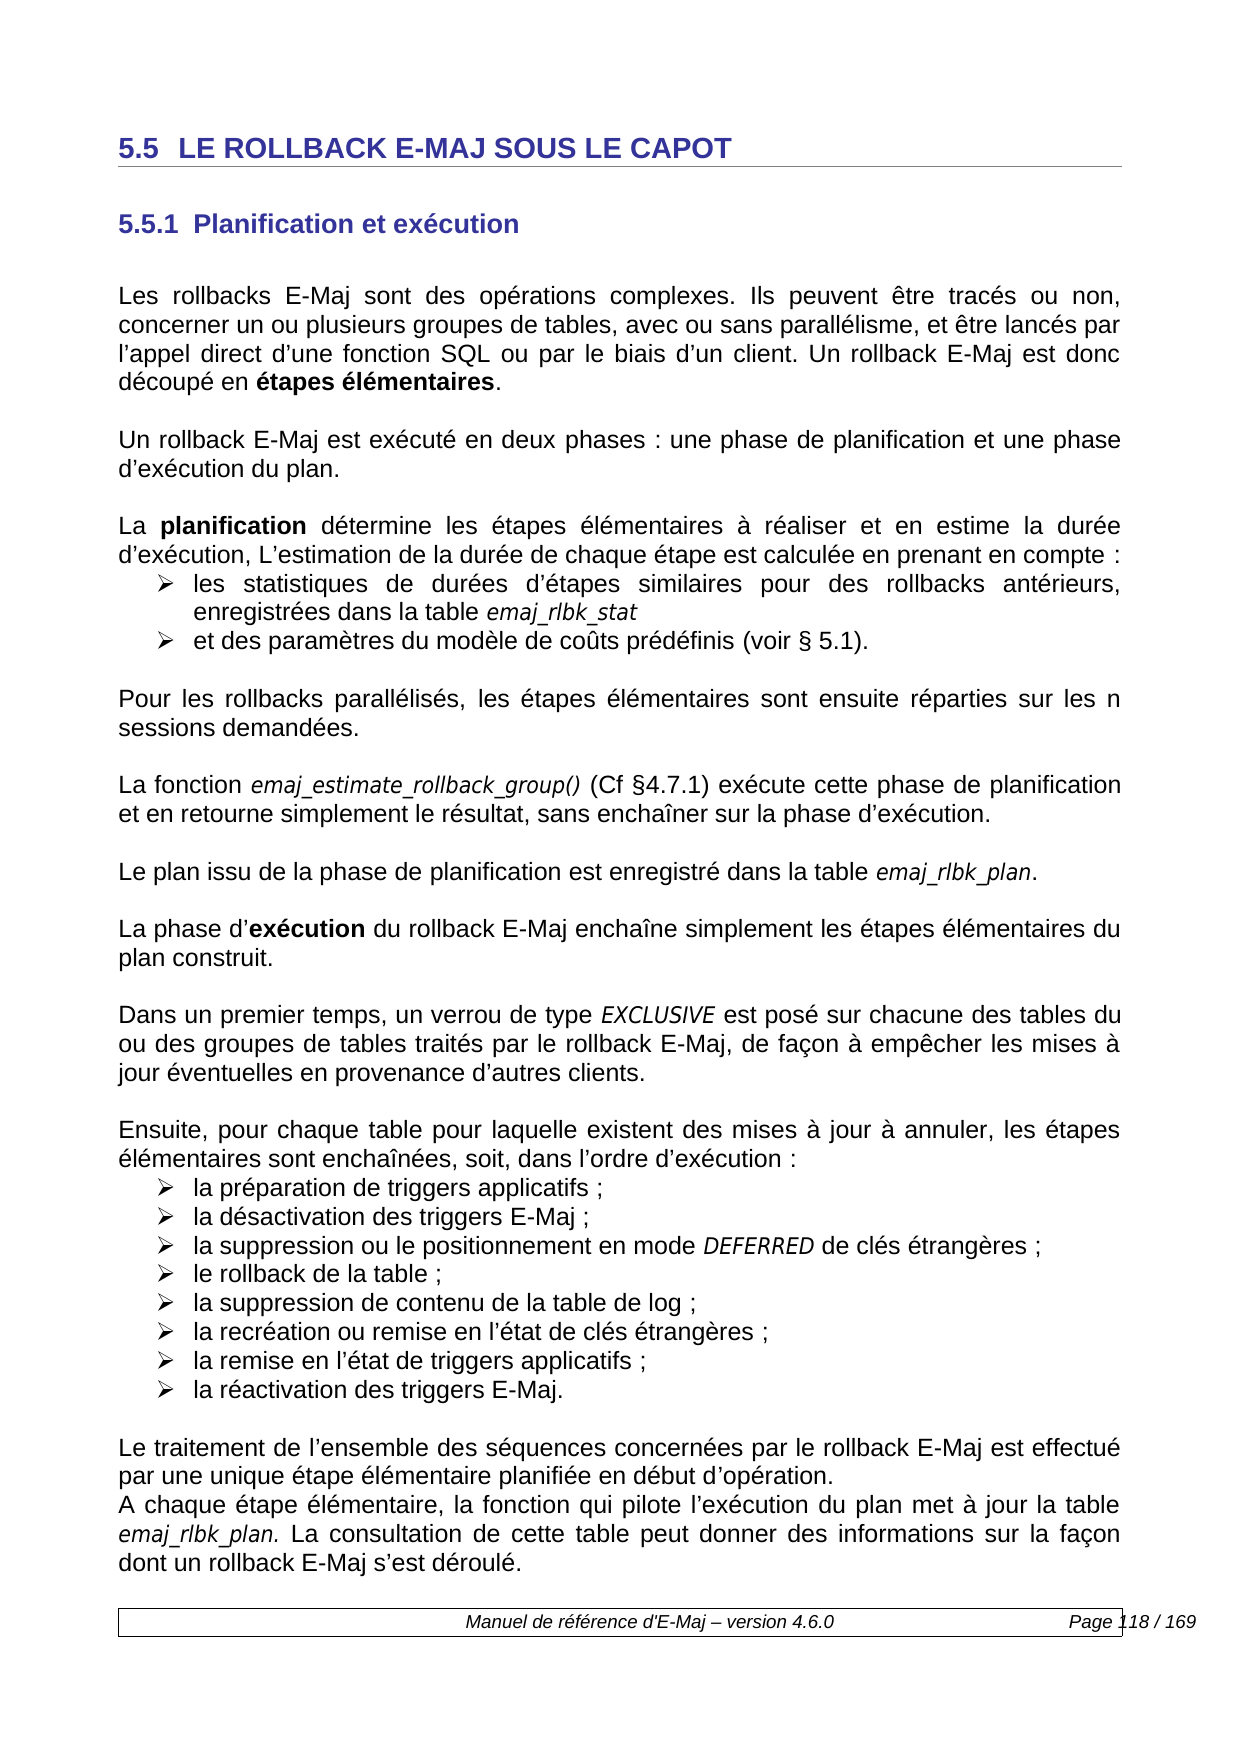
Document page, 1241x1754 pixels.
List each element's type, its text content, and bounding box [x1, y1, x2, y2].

list le rollback de la table ; [156, 1259, 1122, 1288]
list et des paramètres du modèle de coûts prédéfinis (voir § 5.1). [156, 626, 1122, 655]
list la réactivation des triggers E-Maj. [156, 1375, 1122, 1404]
text Dans un premier temps, un verrou de type EXCLUSIVE est posé sur chacune des tables du ou des groupes de tables traités par le rollback E-Maj, de façon à empêcher les mises à jour éventuelles en provenance d’autres clients. [118, 1000, 1122, 1087]
list la suppression ou le positionnement en mode DEFERRED de clés étrangères ; [156, 1231, 1122, 1259]
list la recréation ou remise en l’état de clés étrangères ; [156, 1317, 1122, 1346]
text La phase d’exécution du rollback E-Maj enchaîne simplement les étapes élémentaires du plan construit. [118, 914, 1122, 972]
text A chaque étape élémentaire, la fonction qui pilote l’exécution du plan met à jour la table emaj_rlbk_plan. La consultation de cette table peut donner des informations sur la façon dont un rollback E-Maj s’est déroulé. [118, 1490, 1122, 1576]
text Les rollbacks E-Maj sont des opérations complexes. Ils peuvent être tracés ou non, concerner un ou plusieurs groupes de tables, avec ou sans parallélisme, et être lancés par l’appel direct d’une fonction SQL ou par le biais d’un client. Un rollback E-Maj est donc découpé en étapes élémentaires. [118, 281, 1122, 396]
text Le plan issu de la phase de planification est enregistré dans la table emaj_rlbk_plan. [118, 856, 1122, 885]
subtitle Le rollback E-Maj sous le capot [118, 131, 1122, 166]
list la désactivation des triggers E-Maj ; [156, 1202, 1122, 1231]
text Le traitement de l’ensemble des séquences concernées par le rollback E-Maj est effectué par une unique étape élémentaire planifiée en début d’opération. [118, 1432, 1122, 1490]
list la suppression de contenu de la table de log ; [156, 1288, 1122, 1317]
list les statistiques de durées d’étapes similaires pour des rollbacks antérieurs, enregistrées dans la table emaj_rlbk_stat [156, 568, 1122, 626]
list la remise en l’état de triggers applicatifs ; [156, 1346, 1122, 1375]
text Ensuite, pour chaque table pour laquelle existent des mises à jour à annuler, les étapes élémentaires sont enchaînées, soit, dans l’ordre d’exécution : [118, 1115, 1122, 1173]
text Un rollback E-Maj est exécuté en deux phases : une phase de planification et une phase d’exécution du plan. [118, 425, 1122, 482]
list la préparation de triggers applicatifs ; [156, 1173, 1122, 1202]
text Pour les rollbacks parallélisés, les étapes élémentaires sont ensuite réparties sur les n sessions demandées. [118, 684, 1122, 741]
text La fonction emaj_estimate_rollback_group() (Cf §4.7.1) exécute cette phase de planification et en retourne simplement le résultat, sans enchaîner sur la phase d’exécution. [118, 770, 1122, 828]
subtitle Planification et exécution [118, 208, 1122, 240]
text La planification détermine les étapes élémentaires à réaliser et en estime la durée d’exécution, L’estimation de la durée de chaque étape est calculée en prenant en compte : [118, 511, 1122, 568]
